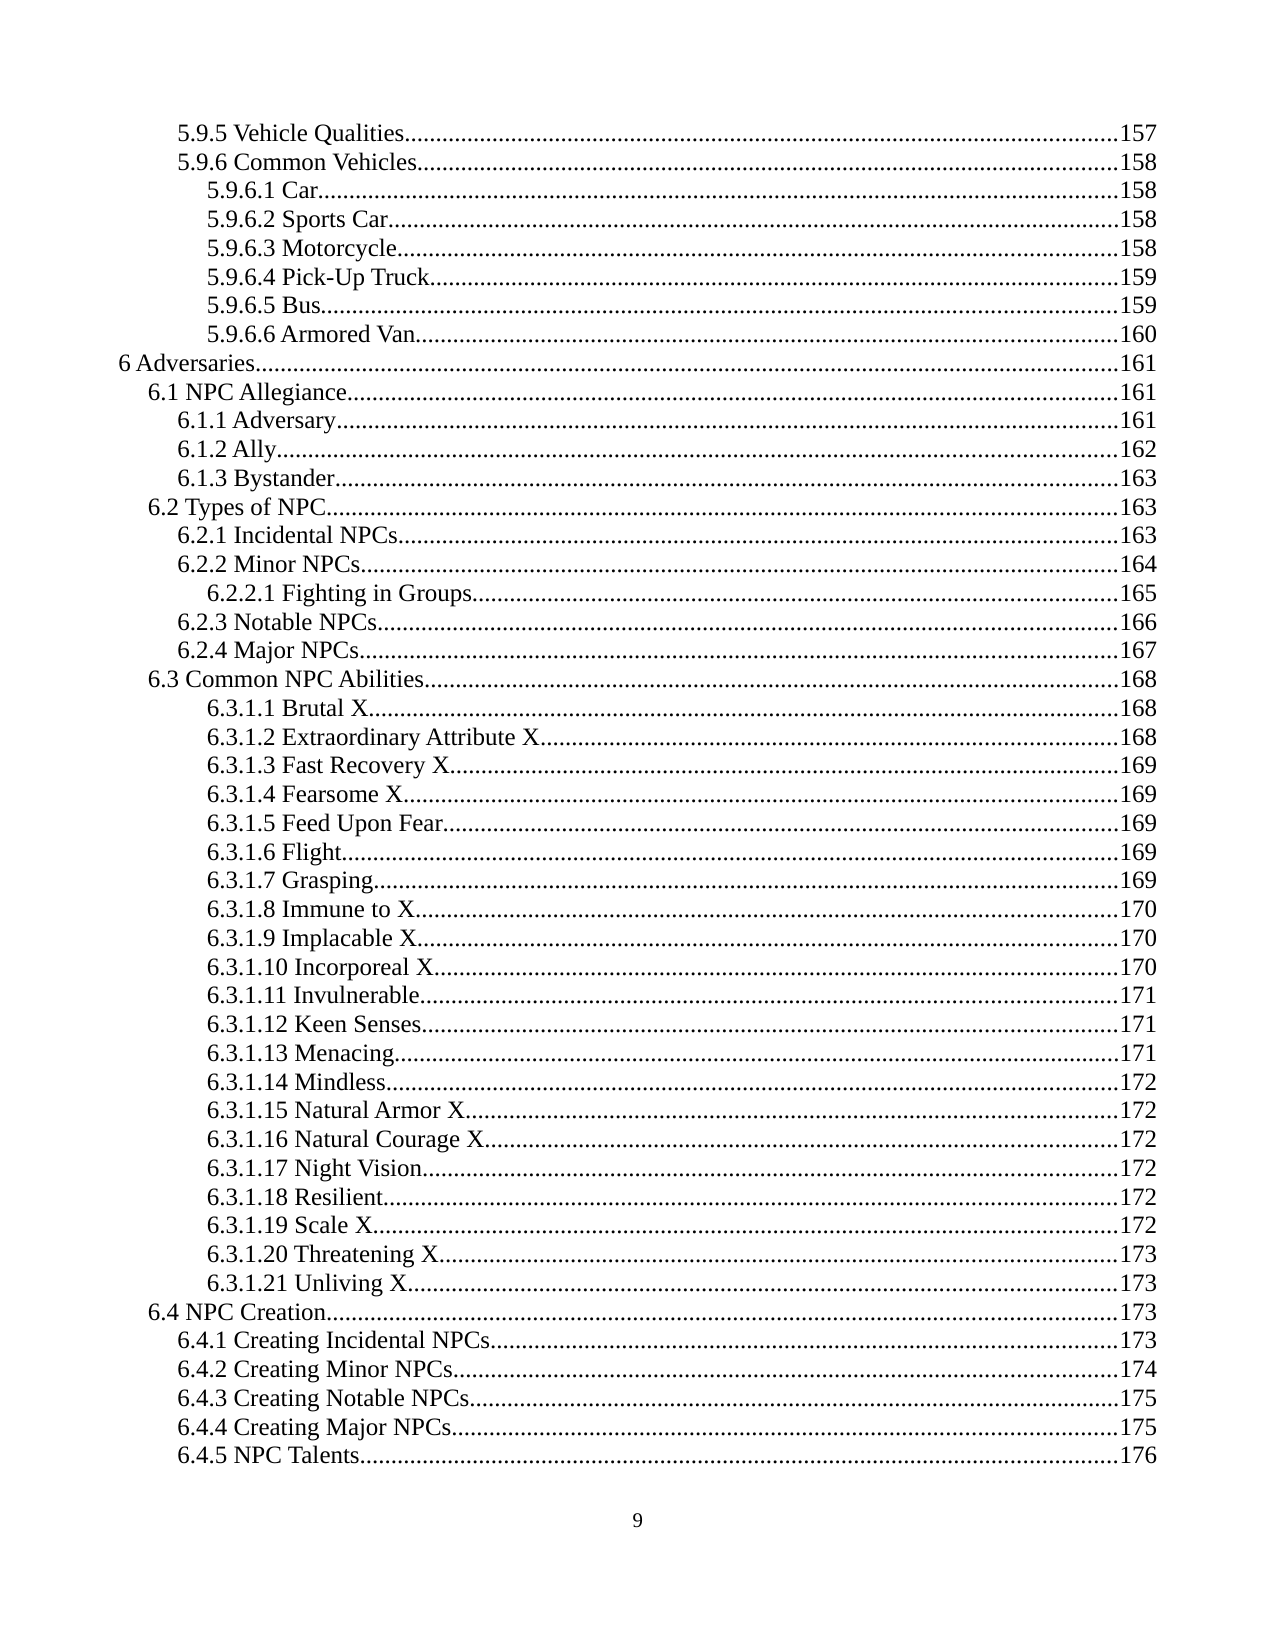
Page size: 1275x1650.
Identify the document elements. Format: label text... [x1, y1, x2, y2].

text 6 Adversaries 161 [118, 348, 1157, 377]
text 5.9.6.4 Pick-Up Truck 159 [207, 262, 1157, 291]
text 6.2 Types of NPC 163 [148, 492, 1157, 521]
text 6.3.1.16 Natural Courage X 172 [207, 1124, 1157, 1153]
text 6.3.1.8 Immune to X 170 [207, 894, 1157, 923]
text 6.4.5 NPC Talents 176 [177, 1441, 1157, 1469]
text 6.3.1.12 Keen Senses 171 [207, 1009, 1157, 1038]
text 6.2.2.1 Fighting in Groups 165 [207, 578, 1157, 607]
text 6.3.1.1 Brutal X 168 [207, 693, 1157, 722]
text 6.2.3 Notable NPCs 166 [177, 607, 1157, 636]
text 6.3.1.7 Grasping 169 [207, 866, 1157, 894]
text 6.3.1.19 Scale X 172 [207, 1211, 1157, 1239]
text 6.3.1.20 Threatening X 173 [207, 1239, 1157, 1268]
text 6.3.1.2 Extraordinary Attribute X 168 [207, 722, 1157, 751]
text 6.3.1.3 Fast Recovery X 169 [207, 751, 1157, 779]
text 6.4.1 Creating Incidental NPCs 173 [177, 1326, 1157, 1354]
text 6.4.2 Creating Minor NPCs 174 [177, 1354, 1157, 1383]
text 6.3.1.4 Fearsome X 169 [207, 779, 1157, 808]
text 6.3.1.11 Invulnerable 171 [207, 981, 1157, 1009]
text 6.3.1.17 Night Vision 172 [207, 1153, 1157, 1182]
text 5.9.6.2 Sports Car 158 [207, 204, 1157, 233]
text 6.1 NPC Allegiance 161 [148, 377, 1157, 406]
text 6.3.1.15 Natural Armor X 172 [207, 1096, 1157, 1124]
text 6.3.1.13 Menacing 171 [207, 1038, 1157, 1067]
text 6.3.1.14 Mindless 172 [207, 1067, 1157, 1096]
text 6.2.2 Minor NPCs 164 [177, 549, 1157, 578]
text 6.3.1.6 Flight 169 [207, 837, 1157, 866]
text 5.9.6.3 Motorcycle 158 [207, 233, 1157, 262]
text 6.3.1.5 Feed Upon Fear 169 [207, 808, 1157, 837]
text 6.4 NPC Creation 173 [148, 1297, 1157, 1326]
text 5.9.6.6 Armored Van 160 [207, 319, 1157, 348]
text 6.3 Common NPC Abilities 168 [148, 664, 1157, 693]
text 6.3.1.10 Incorporeal X 170 [207, 952, 1157, 981]
text 6.3.1.9 Implacable X 170 [207, 923, 1157, 952]
text 6.1.3 Bystander 163 [177, 463, 1157, 492]
text 5.9.6.5 Bus 159 [207, 291, 1157, 319]
text 6.3.1.18 Resilient 172 [207, 1182, 1157, 1211]
text 5.9.5 Vehicle Qualities 157 [177, 118, 1157, 147]
text 6.2.1 Incidental NPCs 163 [177, 521, 1157, 549]
text 5.9.6 Common Vehicles 158 [177, 147, 1157, 176]
text 6.3.1.21 Unliving X 173 [207, 1268, 1157, 1297]
text 6.1.2 Ally 162 [177, 434, 1157, 463]
text 6.4.3 Creating Notable NPCs 175 [177, 1383, 1157, 1412]
text 5.9.6.1 Car 158 [207, 176, 1157, 204]
text 6.1.1 Adversary 161 [177, 406, 1157, 434]
text 6.4.4 Creating Major NPCs 175 [177, 1412, 1157, 1441]
text 6.2.4 Major NPCs 167 [177, 636, 1157, 664]
